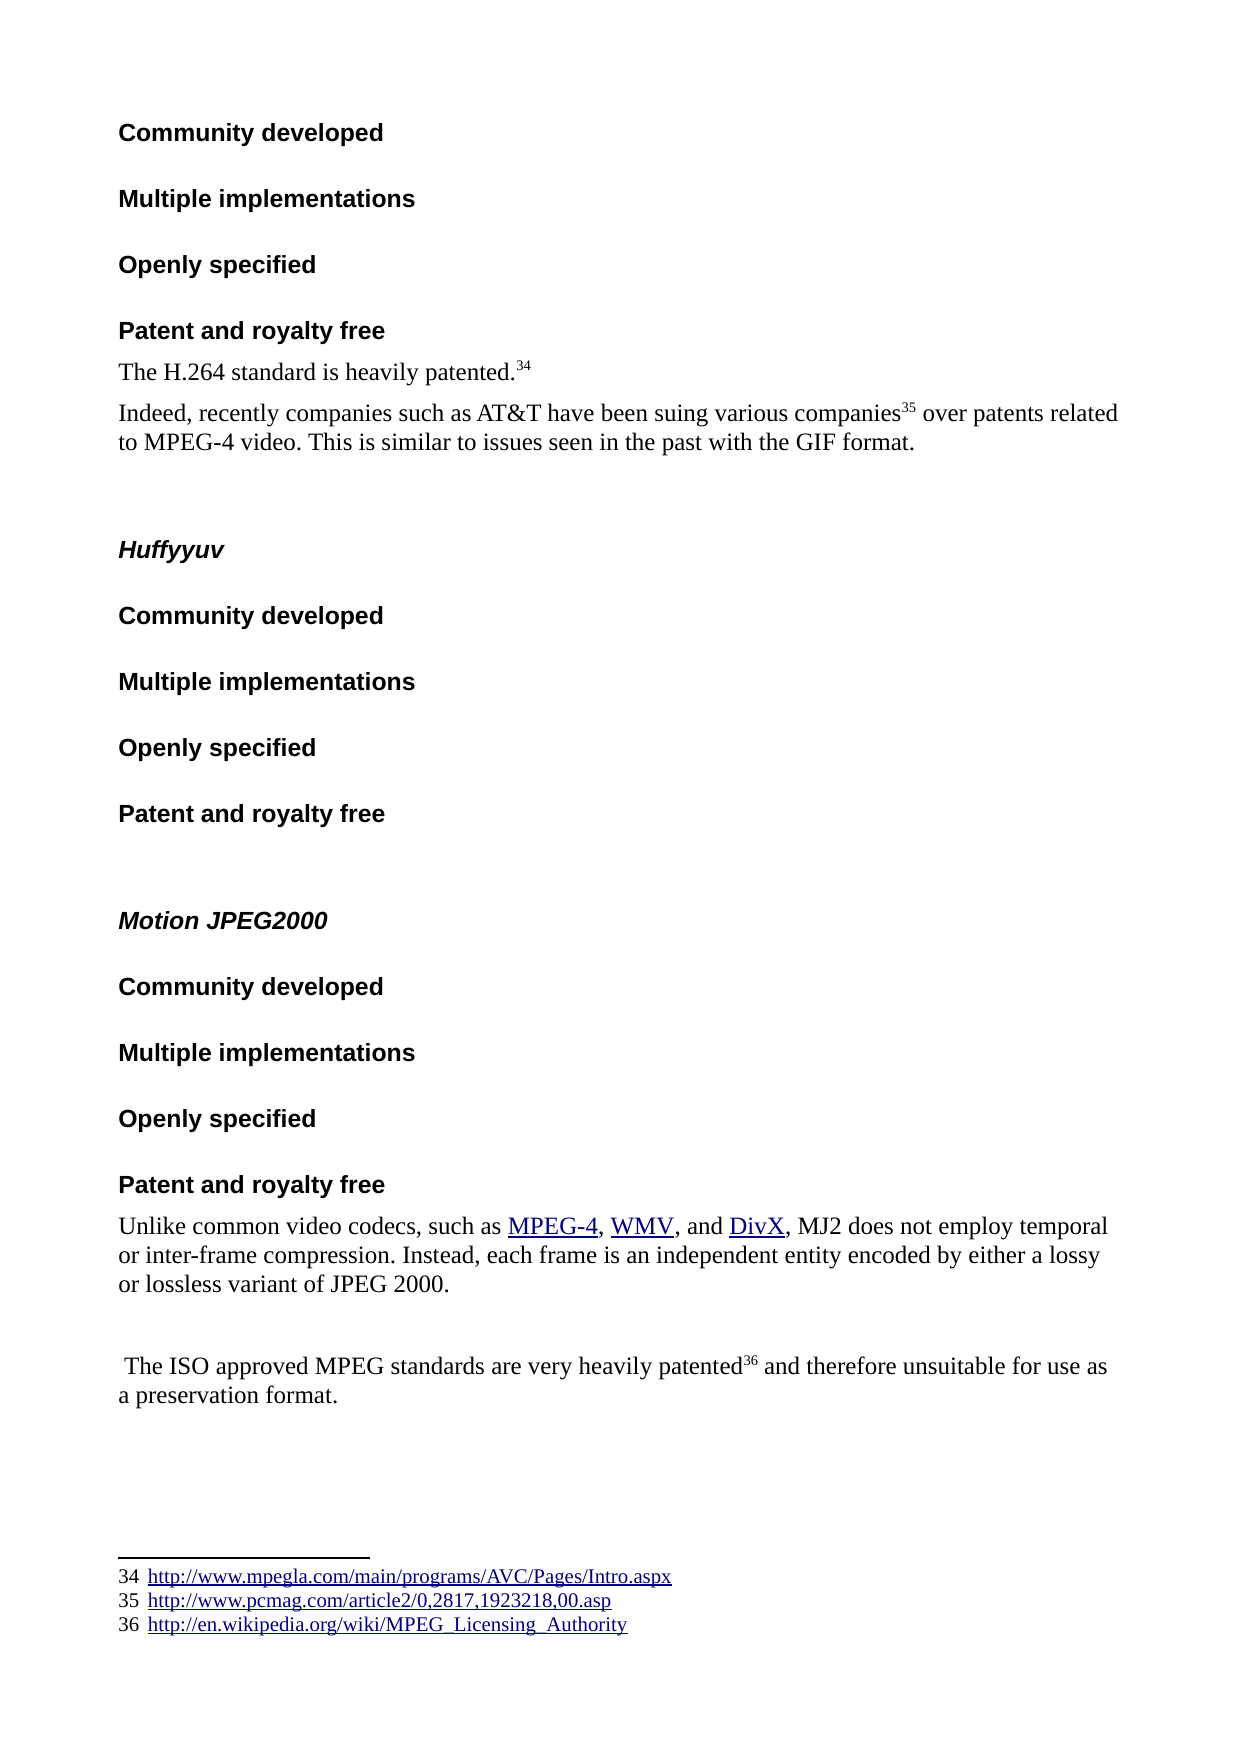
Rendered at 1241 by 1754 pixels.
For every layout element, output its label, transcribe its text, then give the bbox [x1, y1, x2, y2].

subtitle Openly specified [118, 1104, 1122, 1133]
subtitle Community developed [118, 601, 1122, 629]
text The H.264 standard is heavily patented. [118, 357, 1122, 386]
text http://en.wikipedia.org/wiki/MPEG_Licensing_Authority [118, 1612, 1122, 1636]
subtitle Community developed [118, 118, 1122, 147]
subtitle Openly specified [118, 733, 1122, 761]
subtitle Patent and royalty free [118, 1170, 1122, 1199]
subtitle Multiple implementations [118, 667, 1122, 695]
text The ISO approved MPEG standards are very heavily patented and therefore unsuitable for use as a preservation format. [118, 1351, 1122, 1409]
text Unlike common video codecs, such as MPEG-4, WMV, and DivX, MJ2 does not employ temporal or inter-frame compression. Instead, each frame is an independent entity encoded by either a lossy or lossless variant of JPEG 2000. [118, 1211, 1122, 1298]
subtitle Patent and royalty free [118, 316, 1122, 345]
subtitle Community developed [118, 972, 1122, 1001]
subtitle Motion JPEG2000 [118, 906, 1122, 935]
subtitle Patent and royalty free [118, 799, 1122, 827]
text http://www.mpegla.com/main/programs/AVC/Pages/Intro.aspx [118, 1564, 1122, 1588]
subtitle Openly specified [118, 250, 1122, 279]
subtitle Multiple implementations [118, 184, 1122, 213]
text http://www.pcmag.com/article2/0,2817,1923218,00.asp [118, 1588, 1122, 1612]
text Indeed, recently companies such as AT&T have been suing various companies over patents related to MPEG-4 video. This is similar to issues seen in the past with the GIF format. [118, 398, 1122, 456]
subtitle Huffyyuv [118, 535, 1122, 563]
subtitle Multiple implementations [118, 1038, 1122, 1067]
